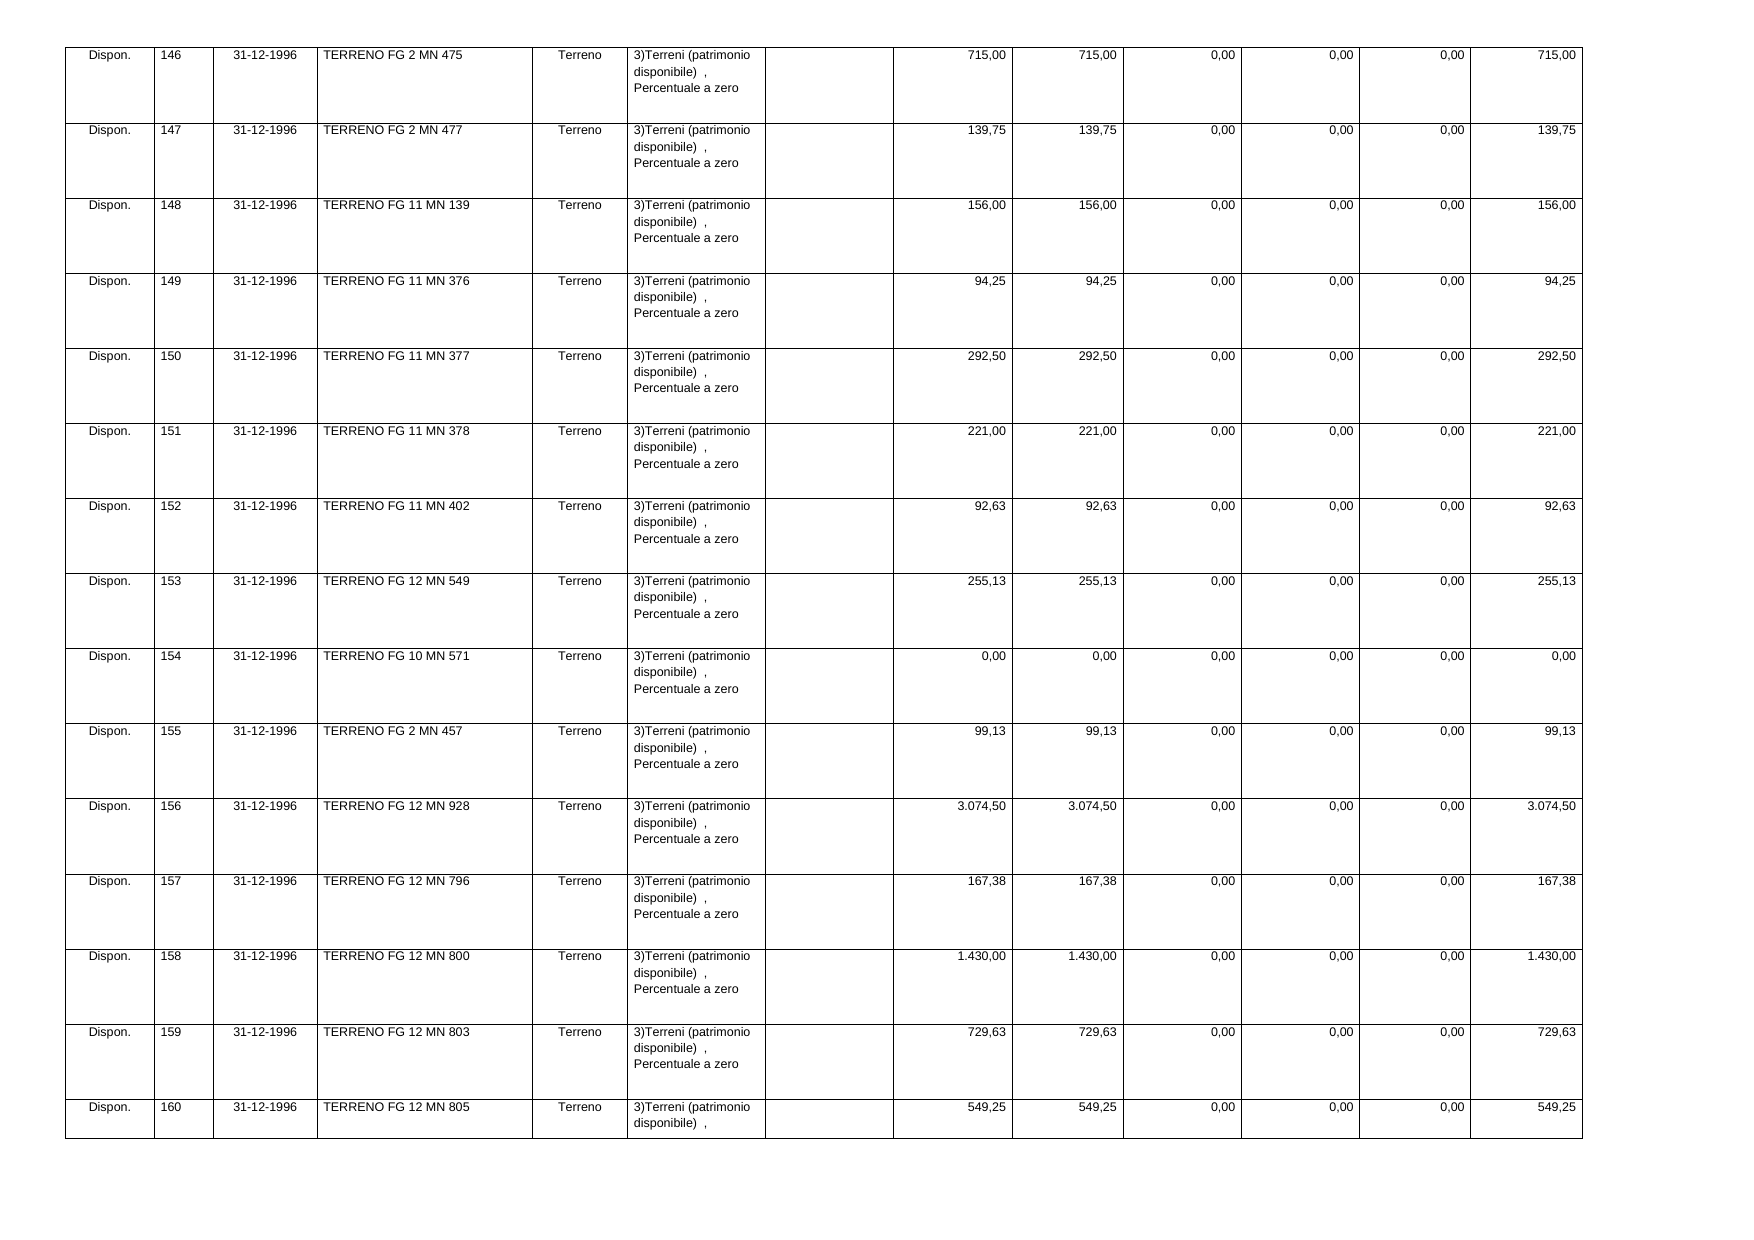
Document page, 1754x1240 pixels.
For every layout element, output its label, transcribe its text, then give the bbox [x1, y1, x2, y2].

table_cell 31-12-1996 [214, 649, 317, 723]
table_cell 0,00 [1124, 574, 1241, 648]
table_cell 31-12-1996 [214, 499, 317, 573]
table_cell 3)Terreni (patrimonio disponibile) , Percentuale a zero [628, 424, 765, 498]
table_cell 0,00 [1242, 724, 1359, 798]
table_cell TERRENO FG 12 MN 928 [318, 799, 532, 873]
table_cell 549,25 [894, 1100, 1012, 1138]
table_cell 0,00 [1360, 48, 1470, 122]
table_cell 92,63 [1013, 499, 1123, 573]
table_cell 0,00 [1242, 1025, 1359, 1099]
table_cell [766, 1100, 893, 1138]
table_cell 0,00 [1360, 574, 1470, 648]
table_cell 3.074,50 [894, 799, 1012, 873]
table_cell Terreno [533, 199, 627, 273]
table_cell 31-12-1996 [214, 124, 317, 197]
table_cell 0,00 [1124, 1100, 1241, 1138]
table_cell 156,00 [1013, 199, 1123, 273]
table_cell 715,00 [1471, 48, 1582, 122]
table_cell Terreno [533, 875, 627, 948]
table_cell 167,38 [894, 875, 1012, 948]
table_cell 0,00 [1360, 950, 1470, 1024]
table_cell 154 [155, 649, 213, 723]
table_cell 31-12-1996 [214, 799, 317, 873]
table_cell 0,00 [1124, 199, 1241, 273]
table_cell 0,00 [1124, 724, 1241, 798]
table_cell 0,00 [1124, 799, 1241, 873]
table_cell Terreno [533, 574, 627, 648]
table_cell 0,00 [1360, 349, 1470, 423]
table_cell TERRENO FG 12 MN 800 [318, 950, 532, 1024]
table_cell 0,00 [1360, 799, 1470, 873]
table_cell 0,00 [1124, 1025, 1241, 1099]
table_cell TERRENO FG 2 MN 457 [318, 724, 532, 798]
table_cell 3.074,50 [1471, 799, 1582, 873]
table_cell 292,50 [894, 349, 1012, 423]
table_cell [766, 724, 893, 798]
table_cell TERRENO FG 11 MN 139 [318, 199, 532, 273]
table_cell 221,00 [1471, 424, 1582, 498]
table_cell 148 [155, 199, 213, 273]
table_cell 99,13 [894, 724, 1012, 798]
table_cell Dispon. [66, 424, 154, 498]
table_cell 0,00 [1360, 424, 1470, 498]
table_cell [766, 574, 893, 648]
table_cell 31-12-1996 [214, 1100, 317, 1138]
table_cell 0,00 [1242, 499, 1359, 573]
table_cell 1.430,00 [894, 950, 1012, 1024]
table_cell 3)Terreni (patrimonio disponibile) , Percentuale a zero [628, 499, 765, 573]
table_cell Terreno [533, 649, 627, 723]
table_cell 0,00 [1360, 499, 1470, 573]
table_cell 3)Terreni (patrimonio disponibile) , Percentuale a zero [628, 574, 765, 648]
table_cell [766, 649, 893, 723]
table_cell 157 [155, 875, 213, 948]
table_cell [766, 1025, 893, 1099]
table_cell 255,13 [894, 574, 1012, 648]
table_cell Terreno [533, 349, 627, 423]
table_cell Dispon. [66, 274, 154, 348]
table_cell 0,00 [1360, 875, 1470, 948]
table_cell [766, 799, 893, 873]
table_cell 549,25 [1013, 1100, 1123, 1138]
table_cell 0,00 [1124, 499, 1241, 573]
table_cell 255,13 [1471, 574, 1582, 648]
table_cell 715,00 [894, 48, 1012, 122]
table_cell 0,00 [1242, 124, 1359, 197]
table_cell TERRENO FG 12 MN 796 [318, 875, 532, 948]
table_cell 0,00 [1242, 274, 1359, 348]
table_cell Dispon. [66, 124, 154, 197]
table_cell 0,00 [1242, 349, 1359, 423]
table_cell TERRENO FG 11 MN 376 [318, 274, 532, 348]
table_cell 0,00 [1124, 649, 1241, 723]
table_cell Dispon. [66, 1100, 154, 1138]
table_cell 292,50 [1013, 349, 1123, 423]
table_cell 1.430,00 [1471, 950, 1582, 1024]
table_cell 147 [155, 124, 213, 197]
table_cell Terreno [533, 799, 627, 873]
table_cell 221,00 [1013, 424, 1123, 498]
table_cell 92,63 [1471, 499, 1582, 573]
table_cell 0,00 [1242, 48, 1359, 122]
table_cell 0,00 [894, 649, 1012, 723]
table_cell 31-12-1996 [214, 424, 317, 498]
table_cell Dispon. [66, 349, 154, 423]
table_cell TERRENO FG 11 MN 377 [318, 349, 532, 423]
table_cell 156,00 [894, 199, 1012, 273]
table_cell TERRENO FG 11 MN 378 [318, 424, 532, 498]
table_cell 715,00 [1013, 48, 1123, 122]
table_cell [766, 424, 893, 498]
table_cell 221,00 [894, 424, 1012, 498]
table_cell Terreno [533, 1100, 627, 1138]
table_cell TERRENO FG 2 MN 477 [318, 124, 532, 197]
table_cell Dispon. [66, 950, 154, 1024]
table_cell Dispon. [66, 649, 154, 723]
table_cell 0,00 [1124, 124, 1241, 197]
table_cell 31-12-1996 [214, 274, 317, 348]
table_cell 150 [155, 349, 213, 423]
table_cell 3)Terreni (patrimonio disponibile) , Percentuale a zero [628, 274, 765, 348]
table_cell 152 [155, 499, 213, 573]
table_cell Dispon. [66, 574, 154, 648]
table_cell 0,00 [1242, 424, 1359, 498]
table_cell 139,75 [1013, 124, 1123, 197]
table_cell 31-12-1996 [214, 724, 317, 798]
table_cell [766, 499, 893, 573]
table_cell [766, 199, 893, 273]
table_cell 99,13 [1013, 724, 1123, 798]
table_cell Terreno [533, 424, 627, 498]
table_cell 160 [155, 1100, 213, 1138]
table_cell 31-12-1996 [214, 199, 317, 273]
table_cell 0,00 [1124, 48, 1241, 122]
table_cell TERRENO FG 10 MN 571 [318, 649, 532, 723]
table_cell 158 [155, 950, 213, 1024]
table_cell TERRENO FG 12 MN 803 [318, 1025, 532, 1099]
table_cell 31-12-1996 [214, 875, 317, 948]
table_cell Dispon. [66, 499, 154, 573]
table_cell 3)Terreni (patrimonio disponibile) , Percentuale a zero [628, 950, 765, 1024]
table_cell [766, 274, 893, 348]
table_cell 0,00 [1360, 1100, 1470, 1138]
table_cell 3)Terreni (patrimonio disponibile) , Percentuale a zero [628, 799, 765, 873]
table_cell 0,00 [1471, 649, 1582, 723]
table_cell [766, 950, 893, 1024]
table_cell 92,63 [894, 499, 1012, 573]
table_cell Dispon. [66, 199, 154, 273]
table_cell Terreno [533, 499, 627, 573]
table_cell Terreno [533, 124, 627, 197]
table_cell 0,00 [1242, 875, 1359, 948]
table_cell 156,00 [1471, 199, 1582, 273]
table_cell 167,38 [1471, 875, 1582, 948]
table_cell Terreno [533, 274, 627, 348]
table_cell 0,00 [1242, 950, 1359, 1024]
table_cell [766, 124, 893, 197]
table_cell 0,00 [1360, 124, 1470, 197]
table_cell 153 [155, 574, 213, 648]
table_cell 0,00 [1242, 799, 1359, 873]
table_cell 0,00 [1242, 1100, 1359, 1138]
table_cell 31-12-1996 [214, 950, 317, 1024]
table_cell 0,00 [1124, 424, 1241, 498]
table_cell Dispon. [66, 799, 154, 873]
table_cell Terreno [533, 1025, 627, 1099]
table_cell 0,00 [1360, 1025, 1470, 1099]
table_cell 151 [155, 424, 213, 498]
table_cell 3)Terreni (patrimonio disponibile) , Percentuale a zero [628, 649, 765, 723]
table_cell 99,13 [1471, 724, 1582, 798]
table_cell 0,00 [1124, 274, 1241, 348]
table_cell Dispon. [66, 875, 154, 948]
table_cell 0,00 [1124, 950, 1241, 1024]
table_cell TERRENO FG 12 MN 805 [318, 1100, 532, 1138]
table_cell 0,00 [1124, 349, 1241, 423]
table_cell 1.430,00 [1013, 950, 1123, 1024]
table_cell 3)Terreni (patrimonio disponibile) , Percentuale a zero [628, 349, 765, 423]
table_cell 729,63 [894, 1025, 1012, 1099]
table_cell 94,25 [894, 274, 1012, 348]
table_cell 729,63 [1471, 1025, 1582, 1099]
table_cell 139,75 [894, 124, 1012, 197]
table_cell 3)Terreni (patrimonio disponibile) , Percentuale a zero [628, 124, 765, 197]
table_cell 167,38 [1013, 875, 1123, 948]
table_cell 0,00 [1242, 199, 1359, 273]
table_cell [766, 349, 893, 423]
table_cell 0,00 [1242, 649, 1359, 723]
table_cell 729,63 [1013, 1025, 1123, 1099]
table_cell 0,00 [1013, 649, 1123, 723]
table_cell 292,50 [1471, 349, 1582, 423]
table_cell [766, 875, 893, 948]
table_cell 94,25 [1013, 274, 1123, 348]
table_cell 0,00 [1360, 724, 1470, 798]
table_cell 139,75 [1471, 124, 1582, 197]
table_cell TERRENO FG 2 MN 475 [318, 48, 532, 122]
table_cell 155 [155, 724, 213, 798]
table_cell 3)Terreni (patrimonio disponibile) , Percentuale a zero [628, 199, 765, 273]
table_cell TERRENO FG 11 MN 402 [318, 499, 532, 573]
table_cell TERRENO FG 12 MN 549 [318, 574, 532, 648]
table_cell 146 [155, 48, 213, 122]
table_cell Dispon. [66, 48, 154, 122]
table_cell 31-12-1996 [214, 1025, 317, 1099]
table_cell Dispon. [66, 1025, 154, 1099]
table_cell 549,25 [1471, 1100, 1582, 1138]
table_cell 0,00 [1360, 199, 1470, 273]
table_cell 156 [155, 799, 213, 873]
table_cell Terreno [533, 950, 627, 1024]
table_cell 3)Terreni (patrimonio disponibile) , Percentuale a zero [628, 875, 765, 948]
table_cell 0,00 [1242, 574, 1359, 648]
table_cell 159 [155, 1025, 213, 1099]
table_cell 149 [155, 274, 213, 348]
table_cell 3)Terreni (patrimonio disponibile) , Percentuale a zero [628, 1025, 765, 1099]
table_cell 3.074,50 [1013, 799, 1123, 873]
table_cell [766, 48, 893, 122]
table_cell Terreno [533, 48, 627, 122]
table_cell 3)Terreni (patrimonio disponibile) , Percentuale a zero [628, 48, 765, 122]
table_cell 0,00 [1360, 649, 1470, 723]
table_cell 0,00 [1124, 875, 1241, 948]
table_cell Terreno [533, 724, 627, 798]
table_cell 3)Terreni (patrimonio disponibile) , Percentuale a zero [628, 724, 765, 798]
table_cell 255,13 [1013, 574, 1123, 648]
table_cell 0,00 [1360, 274, 1470, 348]
table_cell Dispon. [66, 724, 154, 798]
table_cell 31-12-1996 [214, 574, 317, 648]
table_cell 31-12-1996 [214, 48, 317, 122]
table_cell 3)Terreni (patrimonio disponibile) , [628, 1100, 765, 1138]
table_cell 94,25 [1471, 274, 1582, 348]
table_cell 31-12-1996 [214, 349, 317, 423]
